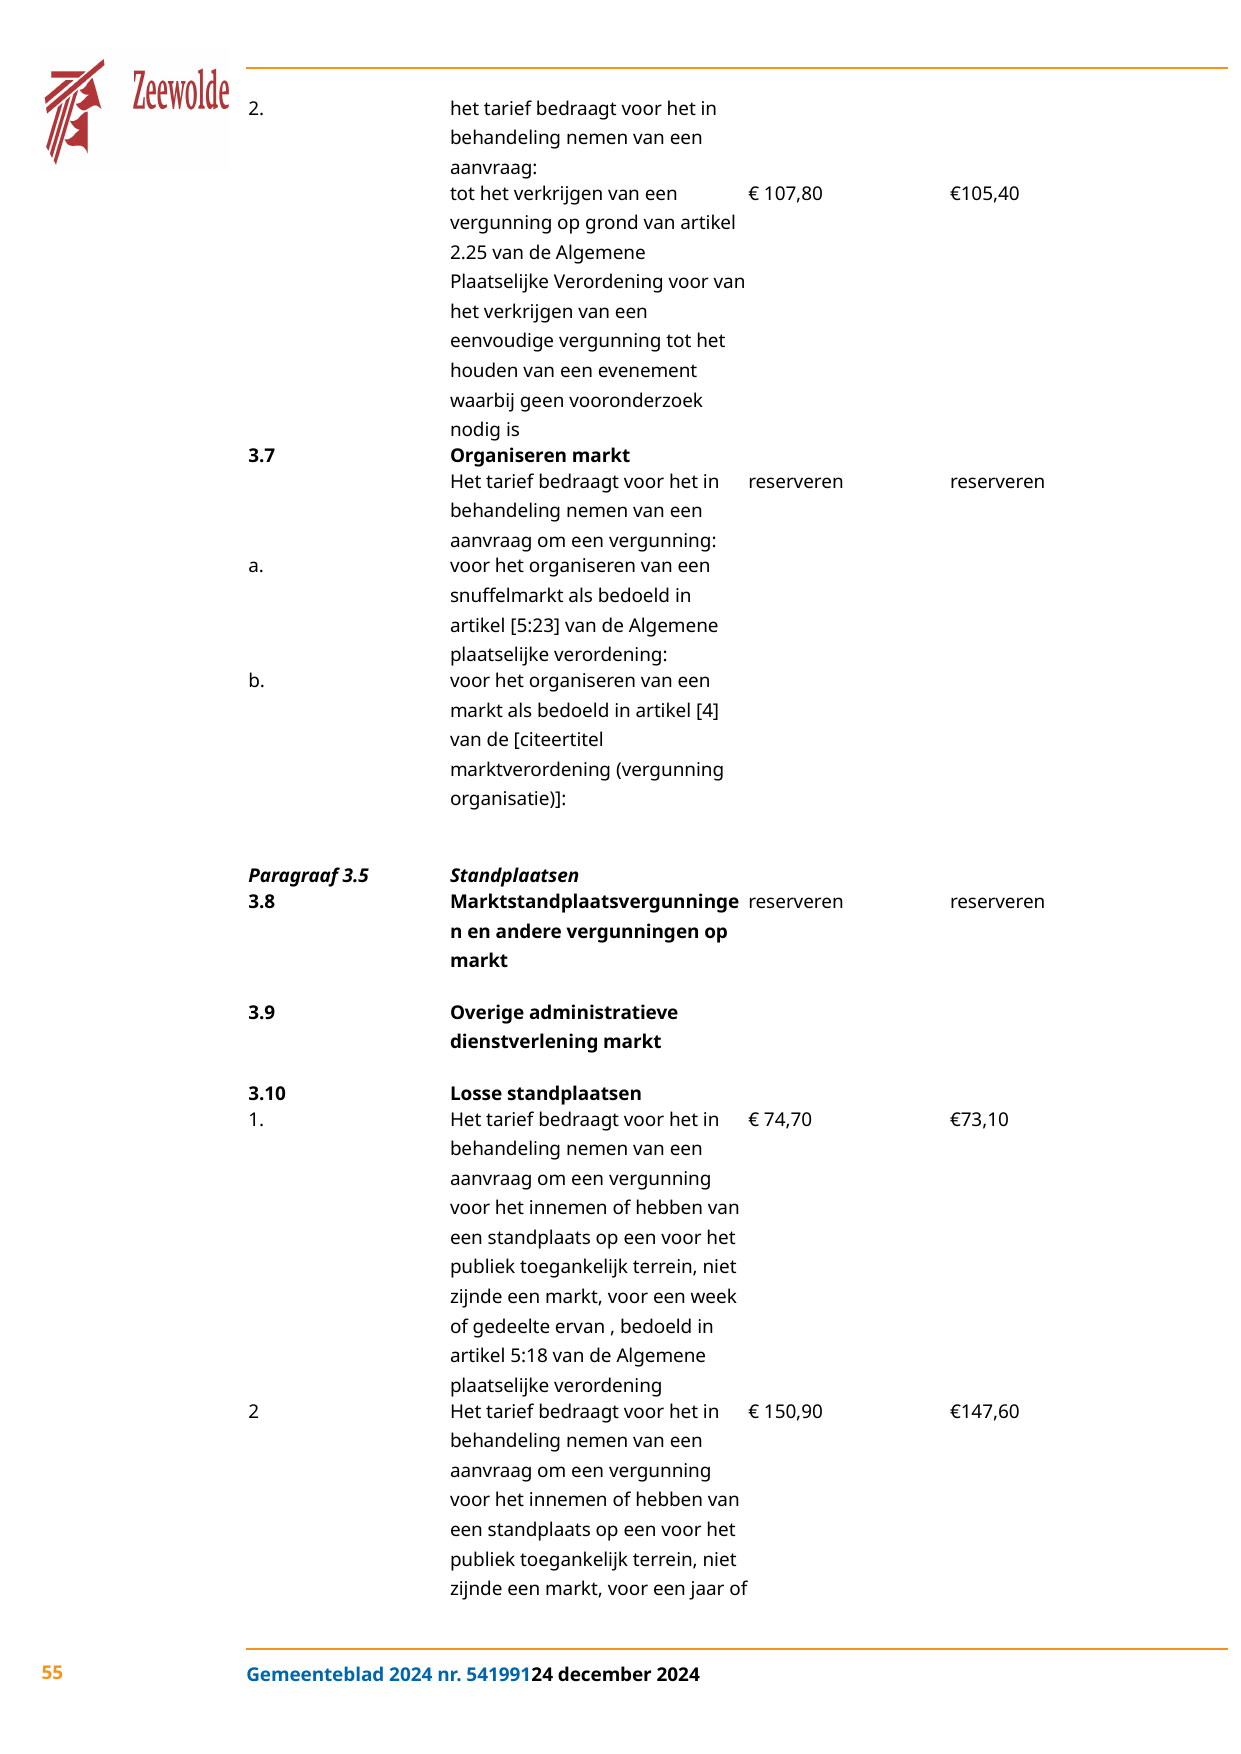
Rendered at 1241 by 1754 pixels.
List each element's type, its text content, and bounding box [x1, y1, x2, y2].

table_cell [950, 667, 1152, 811]
table_cell [450, 811, 748, 837]
table_cell 2. [248, 95, 450, 180]
table_cell [950, 863, 1152, 888]
table_cell het tarief bedraagt voor het in behandeling nemen van een aanvraag: [450, 95, 748, 180]
table_cell [748, 553, 950, 667]
table_cell voor het organiseren van een snuffelmarkt als bedoeld in artikel [5:23] van de Algemene plaatselijke verordening: [450, 553, 748, 667]
table_cell [248, 180, 450, 442]
table_cell [248, 837, 450, 863]
table_cell voor het organiseren van een markt als bedoeld in artikel [4] van de [citeertitel marktverordening (vergunning organisatie)]: [450, 667, 748, 811]
table_cell reserveren [950, 468, 1152, 553]
table_cell Losse standplaatsen [450, 1080, 748, 1106]
table_cell € 74,70 [748, 1106, 950, 1398]
table_cell tot het verkrijgen van een vergunning op grond van artikel 2.25 van de Algemene Plaatselijke Verordening voor van het verkrijgen van een eenvoudige vergunning tot het houden van een evenement waarbij geen vooronderzoek nodig is [450, 180, 748, 442]
table_cell [950, 999, 1152, 1054]
table_cell Het tarief bedraagt voor het in behandeling nemen van een aanvraag om een vergunning: [450, 468, 748, 553]
table_cell [950, 442, 1152, 468]
table_cell [248, 811, 450, 837]
table_cell [950, 811, 1152, 837]
table_cell 3.9 [248, 999, 450, 1054]
table_cell reserveren [950, 889, 1152, 973]
table_cell [748, 837, 950, 863]
table_cell 1. [248, 1106, 450, 1398]
table_cell [748, 667, 950, 811]
table_cell [748, 973, 950, 999]
table_cell Paragraaf 3.5 [248, 863, 450, 888]
table_cell Marktstandplaatsvergunningen en andere vergunningen op markt [450, 889, 748, 973]
table_cell [748, 999, 950, 1054]
table_cell 3.10 [248, 1080, 450, 1106]
table_cell 3.8 [248, 889, 450, 973]
table_cell Standplaatsen [450, 863, 748, 888]
table_cell €73,10 [950, 1106, 1152, 1398]
table_cell €105,40 [950, 180, 1152, 442]
picture [41, 47, 231, 172]
table_cell [950, 95, 1152, 180]
table_cell [748, 1054, 950, 1080]
table_cell [248, 1054, 450, 1080]
table_cell [450, 837, 748, 863]
table_cell [950, 1054, 1152, 1080]
table_cell b. [248, 667, 450, 811]
table_cell Organiseren markt [450, 442, 748, 468]
table_cell € 107,80 [748, 180, 950, 442]
table_cell [748, 811, 950, 837]
table_cell [248, 973, 450, 999]
table_cell a. [248, 553, 450, 667]
table_cell 3.7 [248, 442, 450, 468]
table_cell [950, 553, 1152, 667]
table_cell Het tarief bedraagt voor het in behandeling nemen van een aanvraag om een vergunning voor het innemen of hebben van een standplaats op een voor het publiek toegankelijk terrein, niet zijnde een markt, voor een week of gedeelte ervan , bedoeld in artikel 5:18 van de Algemene plaatselijke verordening [450, 1106, 748, 1398]
table_cell € 150,90 [748, 1398, 950, 1601]
table_cell Het tarief bedraagt voor het in behandeling nemen van een aanvraag om een vergunning voor het innemen of hebben van een standplaats op een voor het publiek toegankelijk terrein, niet zijnde een markt, voor een jaar of [450, 1398, 748, 1601]
table_cell [748, 95, 950, 180]
table_cell [748, 863, 950, 888]
table_cell [950, 837, 1152, 863]
table_cell [748, 442, 950, 468]
table_cell [950, 973, 1152, 999]
table_cell [450, 1054, 748, 1080]
table_cell €147,60 [950, 1398, 1152, 1601]
table_cell [248, 468, 450, 553]
table_cell [950, 1080, 1152, 1106]
table_cell reserveren [748, 468, 950, 553]
table_cell [450, 973, 748, 999]
table_cell reserveren [748, 889, 950, 973]
table_cell [748, 1080, 950, 1106]
table_cell 2 [248, 1398, 450, 1601]
table_cell Overige administratieve dienstverlening markt [450, 999, 748, 1054]
